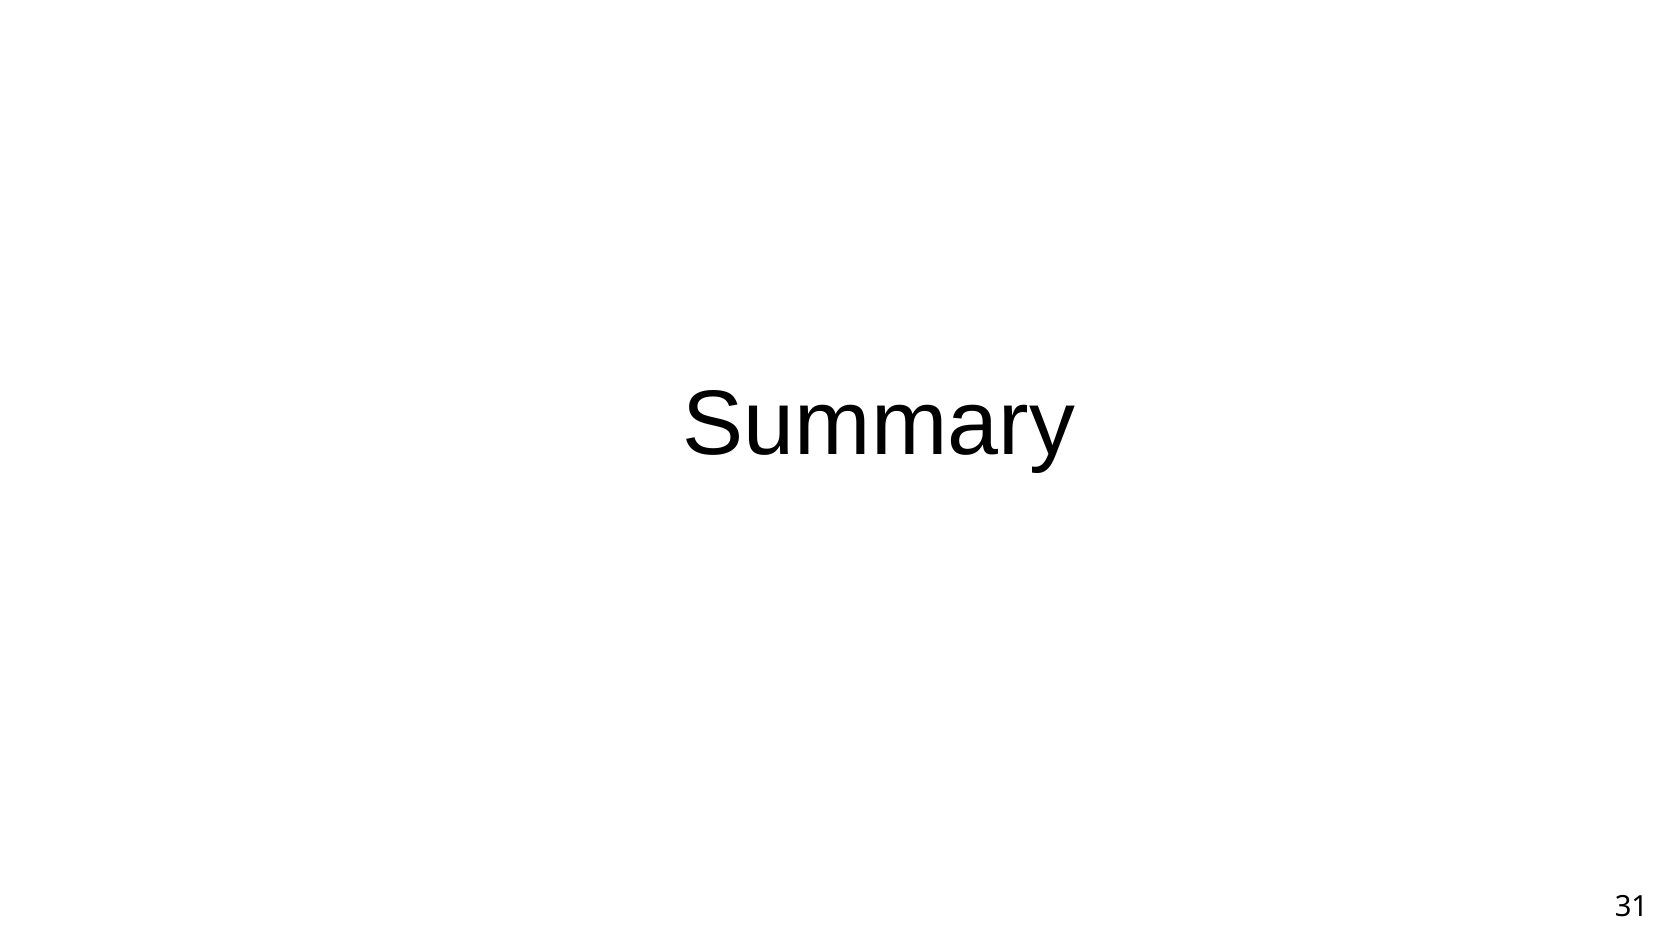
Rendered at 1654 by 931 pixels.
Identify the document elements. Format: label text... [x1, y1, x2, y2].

title Summary [135, 345, 1624, 501]
